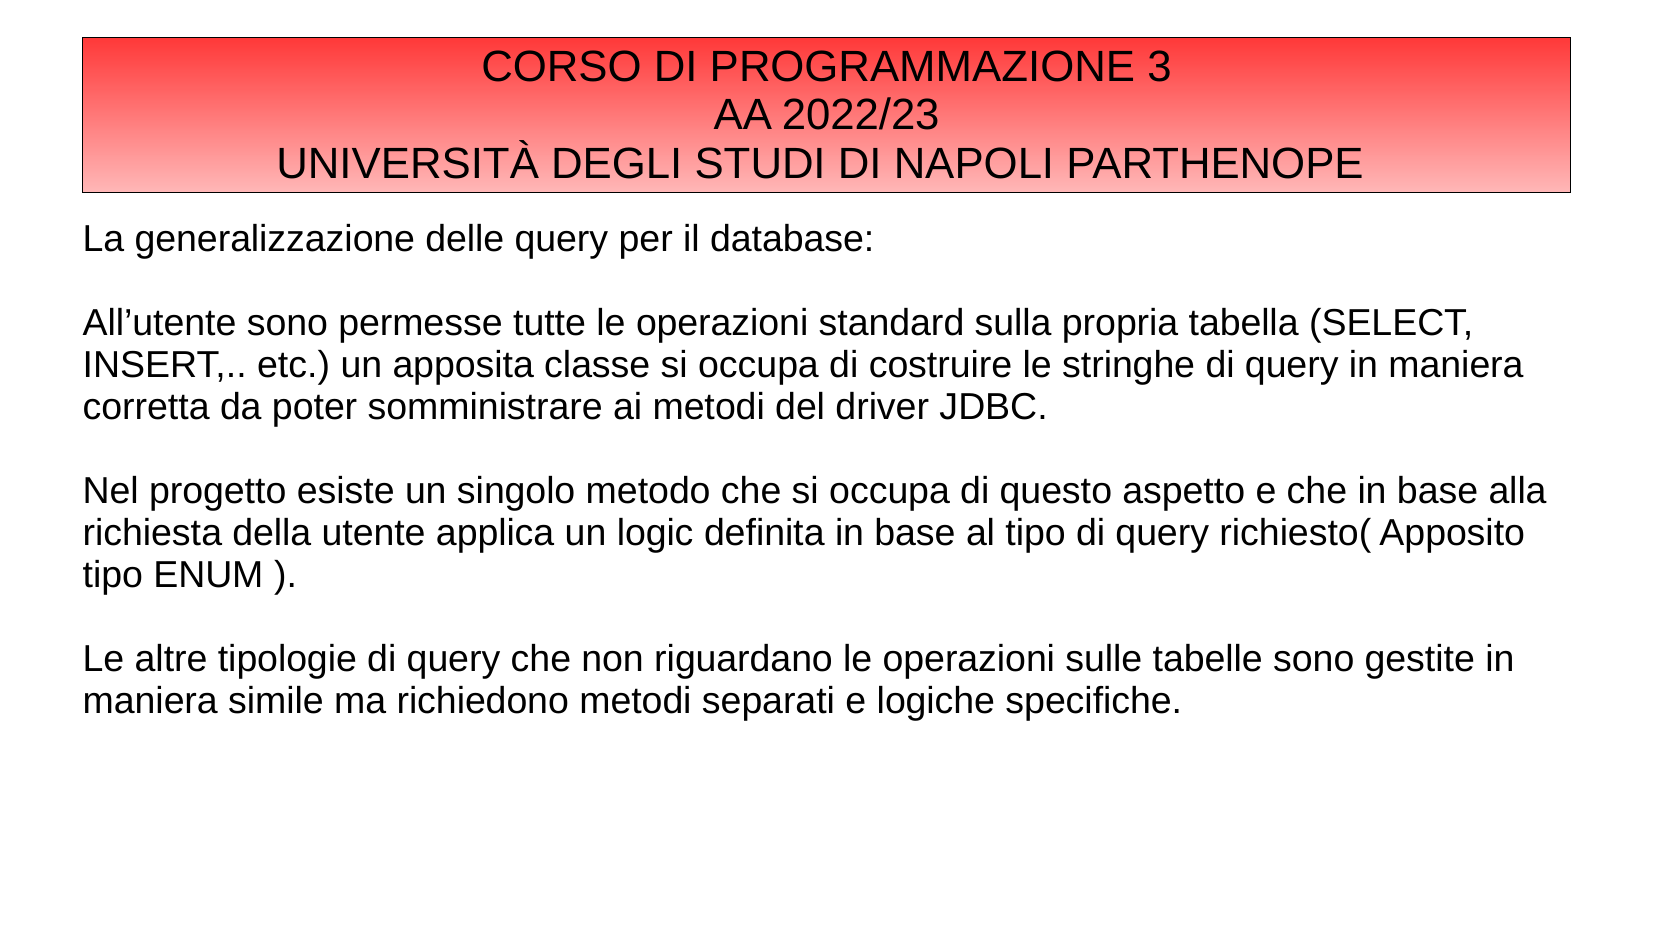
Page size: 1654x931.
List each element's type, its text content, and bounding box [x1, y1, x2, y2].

title CORSO DI PROGRAMMAZIONE 3 AA 2022/23 UNIVERSITÀ DEGLI STUDI DI NAPOLI PARTHENOPE [82, 37, 1571, 193]
subtitle La generalizzazione delle query per il database: All’utente sono permesse tutte le operazioni standard sulla propria tabella (SELECT, INSERT,.. etc.) un apposita classe si occupa di costruire le stringhe di query in maniera corretta da poter somministrare ai metodi del driver JDBC. Nel progetto esiste un singolo metodo che si occupa di questo aspetto e che in base alla richiesta della utente applica un logic definita in base al tipo di query richiesto( Apposito tipo ENUM ). Le altre tipologie di query che non riguardano le operazioni sulle tabelle sono gestite in maniera simile ma richiedono metodi separati e logiche specifiche. [82, 217, 1571, 757]
